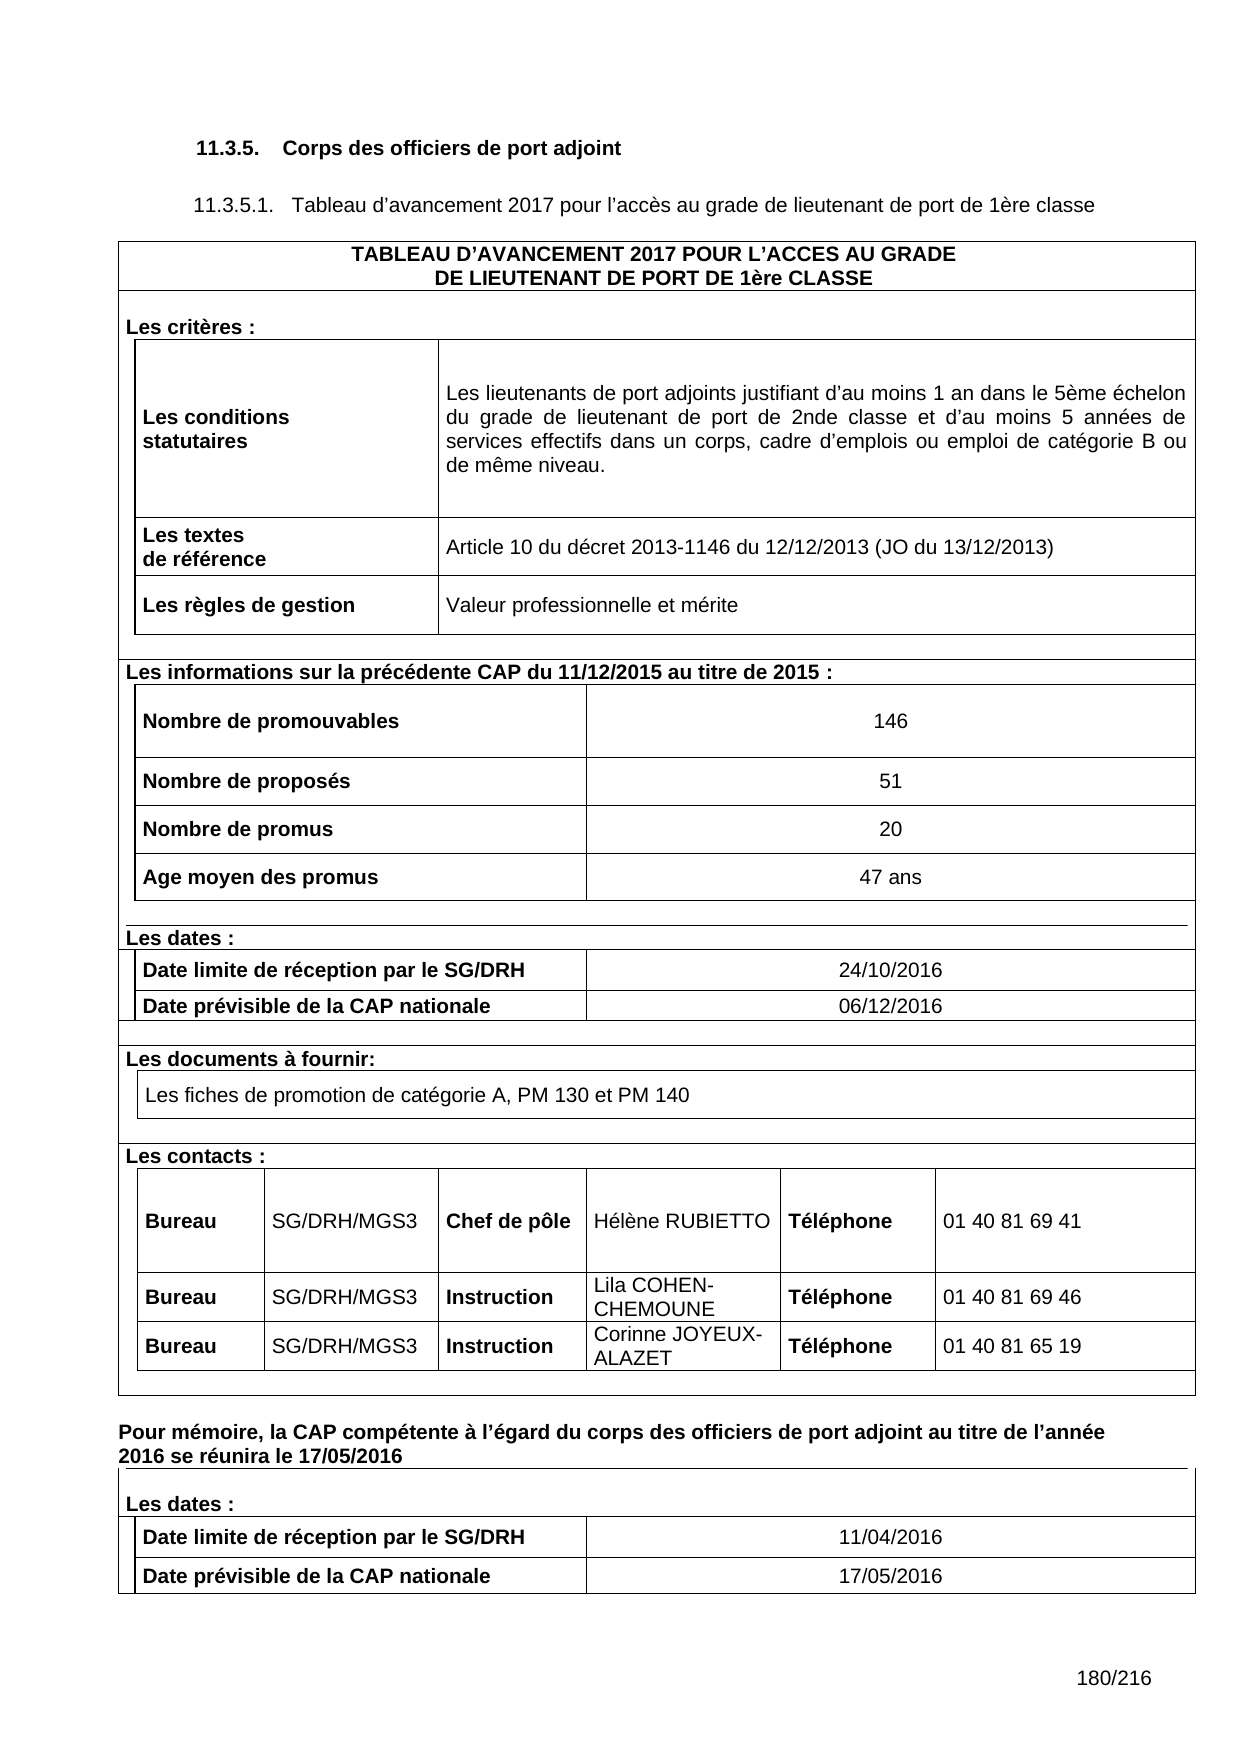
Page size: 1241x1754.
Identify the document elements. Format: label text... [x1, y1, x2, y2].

table_cell Les fiches de promotion de catégorie A, PM 130 et PM 140 [138, 1071, 1195, 1118]
table_cell [119, 950, 134, 1020]
table_cell [586, 1021, 1195, 1045]
table_cell Les textes de référence [136, 518, 438, 575]
table_cell Les dates : [119, 925, 1195, 949]
table_cell Date limite de réception par le SG/DRH [136, 950, 586, 990]
table_cell Valeur professionnelle et mérite [439, 576, 1195, 634]
subtitle Corps des officiers de port adjoint [121, 136, 1152, 160]
table_cell [119, 1021, 586, 1045]
table_cell [119, 1168, 137, 1272]
table_cell Hélène RUBIETTO [587, 1169, 780, 1272]
table_cell [119, 1070, 137, 1118]
text Pour mémoire, la CAP compétente à l’égard du corps des officiers de port adjoint au titre de l’année 2016 se réunira le 17/05/2016 [118, 1420, 1152, 1468]
table_cell Bureau [138, 1322, 264, 1370]
table_cell Nombre de promus [136, 806, 586, 852]
table_cell [119, 805, 134, 852]
table_cell Article 10 du décret 2013-1146 du 12/12/2013 (JO du 13/12/2013) [439, 518, 1195, 575]
table_cell Instruction [439, 1273, 586, 1321]
table_cell Les critères : [119, 291, 1195, 339]
table_cell 146 [587, 685, 1195, 757]
table_cell [119, 517, 134, 575]
table_cell Téléphone [781, 1273, 935, 1321]
table_cell SG/DRH/MGS3 [265, 1169, 438, 1272]
table_cell [119, 757, 134, 805]
table_cell Nombre de proposés [136, 758, 586, 805]
table_cell Date limite de réception par le SG/DRH [136, 1517, 586, 1557]
table_cell 01 40 81 65 19 [936, 1322, 1195, 1370]
table_cell [119, 575, 134, 634]
table_cell 06/12/2016 [587, 991, 1195, 1020]
table_cell 51 [587, 758, 1195, 805]
table_cell Lila COHEN-CHEMOUNE [587, 1273, 780, 1321]
table_cell Les conditions statutaires [136, 340, 438, 517]
table_cell [119, 1517, 134, 1593]
table_cell [119, 900, 1195, 925]
table_cell Date prévisible de la CAP nationale [136, 1558, 586, 1593]
table_cell [119, 1370, 1195, 1395]
table_cell Téléphone [781, 1169, 935, 1272]
table_cell Les règles de gestion [136, 576, 438, 634]
table_cell Date prévisible de la CAP nationale [136, 991, 586, 1020]
table_cell Nombre de promouvables [136, 685, 586, 757]
table_cell Les contacts : [119, 1144, 1195, 1168]
table_cell 01 40 81 69 46 [936, 1273, 1195, 1321]
table_cell 24/10/2016 [587, 950, 1195, 990]
table_cell SG/DRH/MGS3 [265, 1273, 438, 1321]
table_cell 20 [587, 806, 1195, 852]
table_cell SG/DRH/MGS3 [265, 1322, 438, 1370]
table_cell [119, 684, 134, 757]
subtitle Tableau d’avancement 2017 pour l’accès au grade de lieutenant de port de 1ère classe [118, 193, 1152, 217]
table_cell [119, 1321, 137, 1370]
table_header TABLEAU D’AVANCEMENT 2017 POUR L’ACCES AU GRADE DE LIEUTENANT DE PORT DE 1ère CLASSE [119, 242, 1195, 290]
table_cell 17/05/2016 [587, 1558, 1195, 1593]
table_cell Les informations sur la précédente CAP du 11/12/2015 au titre de 2015 : [119, 660, 1195, 684]
table_cell Bureau [138, 1169, 264, 1272]
table_cell [119, 853, 134, 900]
table_cell Age moyen des promus [136, 854, 586, 900]
table_header Les dates : [119, 1468, 1195, 1516]
table_cell [119, 1272, 137, 1321]
table_cell [119, 339, 134, 517]
table_cell Instruction [439, 1322, 586, 1370]
table_cell 01 40 81 69 41 [936, 1169, 1195, 1272]
table_cell Chef de pôle [439, 1169, 586, 1272]
table_cell Bureau [138, 1273, 264, 1321]
table_cell Les lieutenants de port adjoints justifiant d’au moins 1 an dans le 5ème échelon du grade de lieutenant de port de 2nde classe et d’au moins 5 années de services effectifs dans un corps, cadre d’emplois ou emploi de catégorie B ou de même niveau. [439, 340, 1195, 517]
table_cell [119, 634, 1195, 659]
table_cell [119, 1118, 1195, 1143]
table_cell Téléphone [781, 1322, 935, 1370]
table_cell 47 ans [587, 854, 1195, 900]
table_cell Les documents à fournir: [119, 1046, 1195, 1070]
table_cell 11/04/2016 [587, 1517, 1195, 1557]
